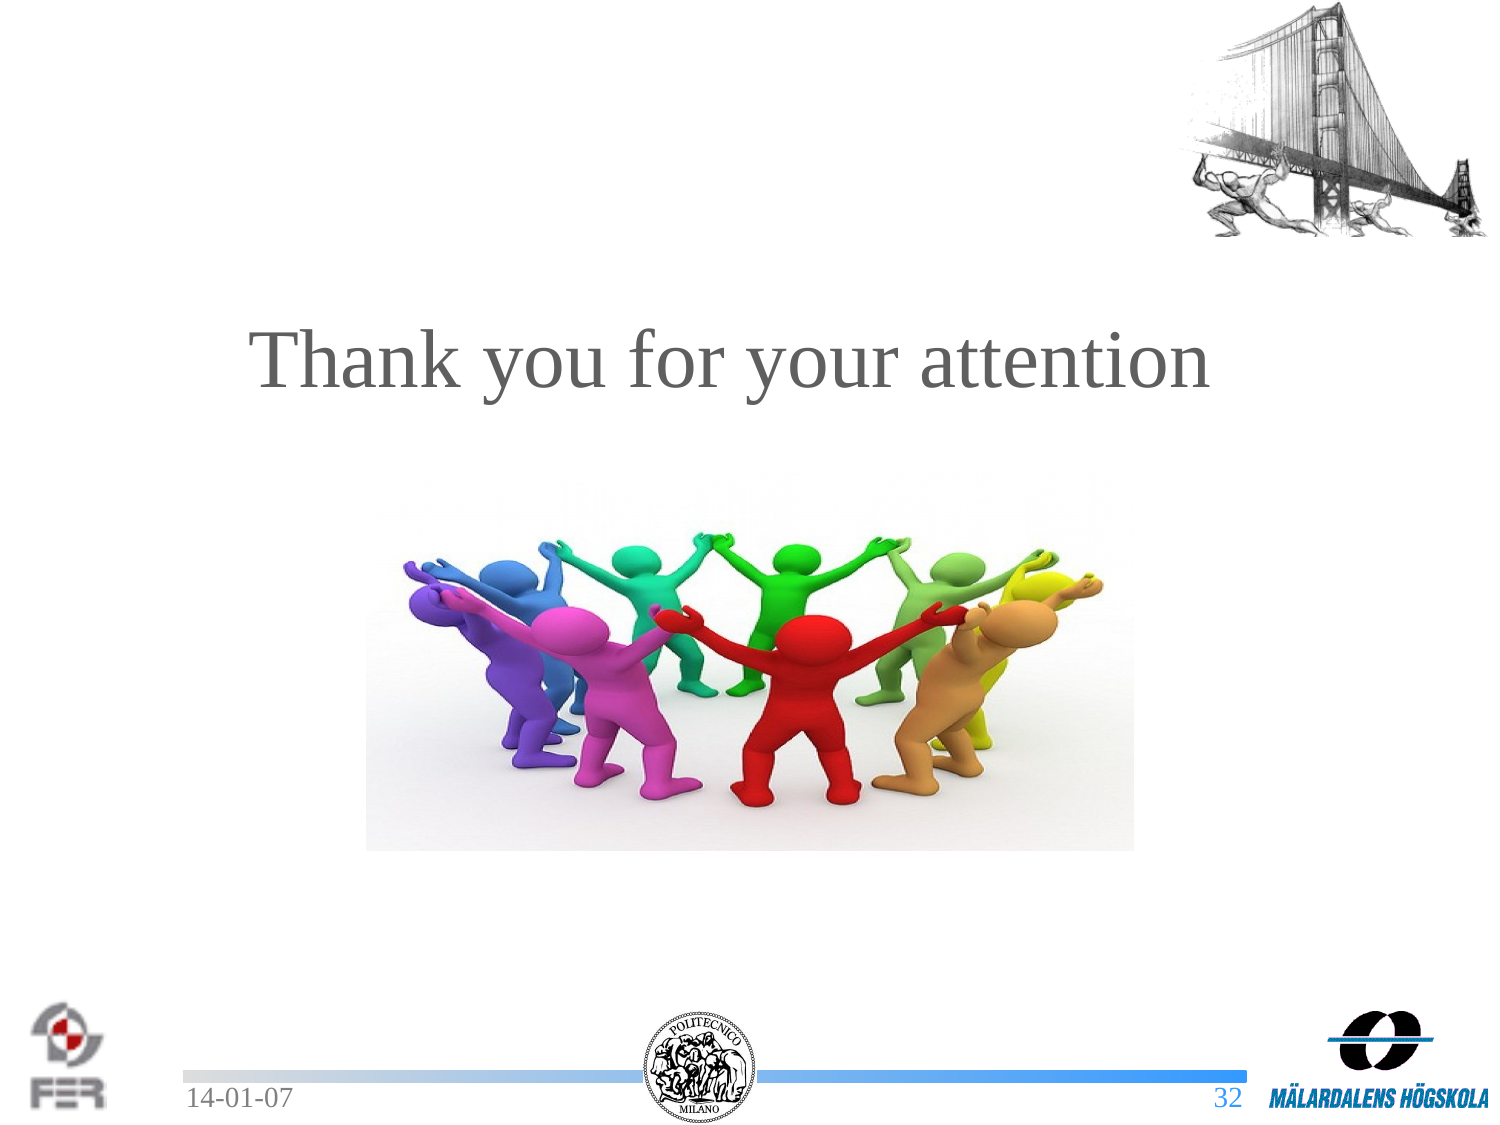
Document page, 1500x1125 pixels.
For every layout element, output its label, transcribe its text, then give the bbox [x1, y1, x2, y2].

title Thank you for your attention [55, 259, 1406, 448]
text_box 14-01-07 [171, 1070, 396, 1114]
picture [643, 1011, 757, 1123]
picture [1175, 0, 1488, 237]
text_box [1186, 1070, 1258, 1114]
picture [1454, 1091, 1459, 1108]
picture [1269, 1011, 1488, 1108]
picture [366, 472, 1134, 851]
picture [1368, 1093, 1374, 1104]
picture [29, 987, 107, 1125]
picture [1435, 1096, 1441, 1104]
